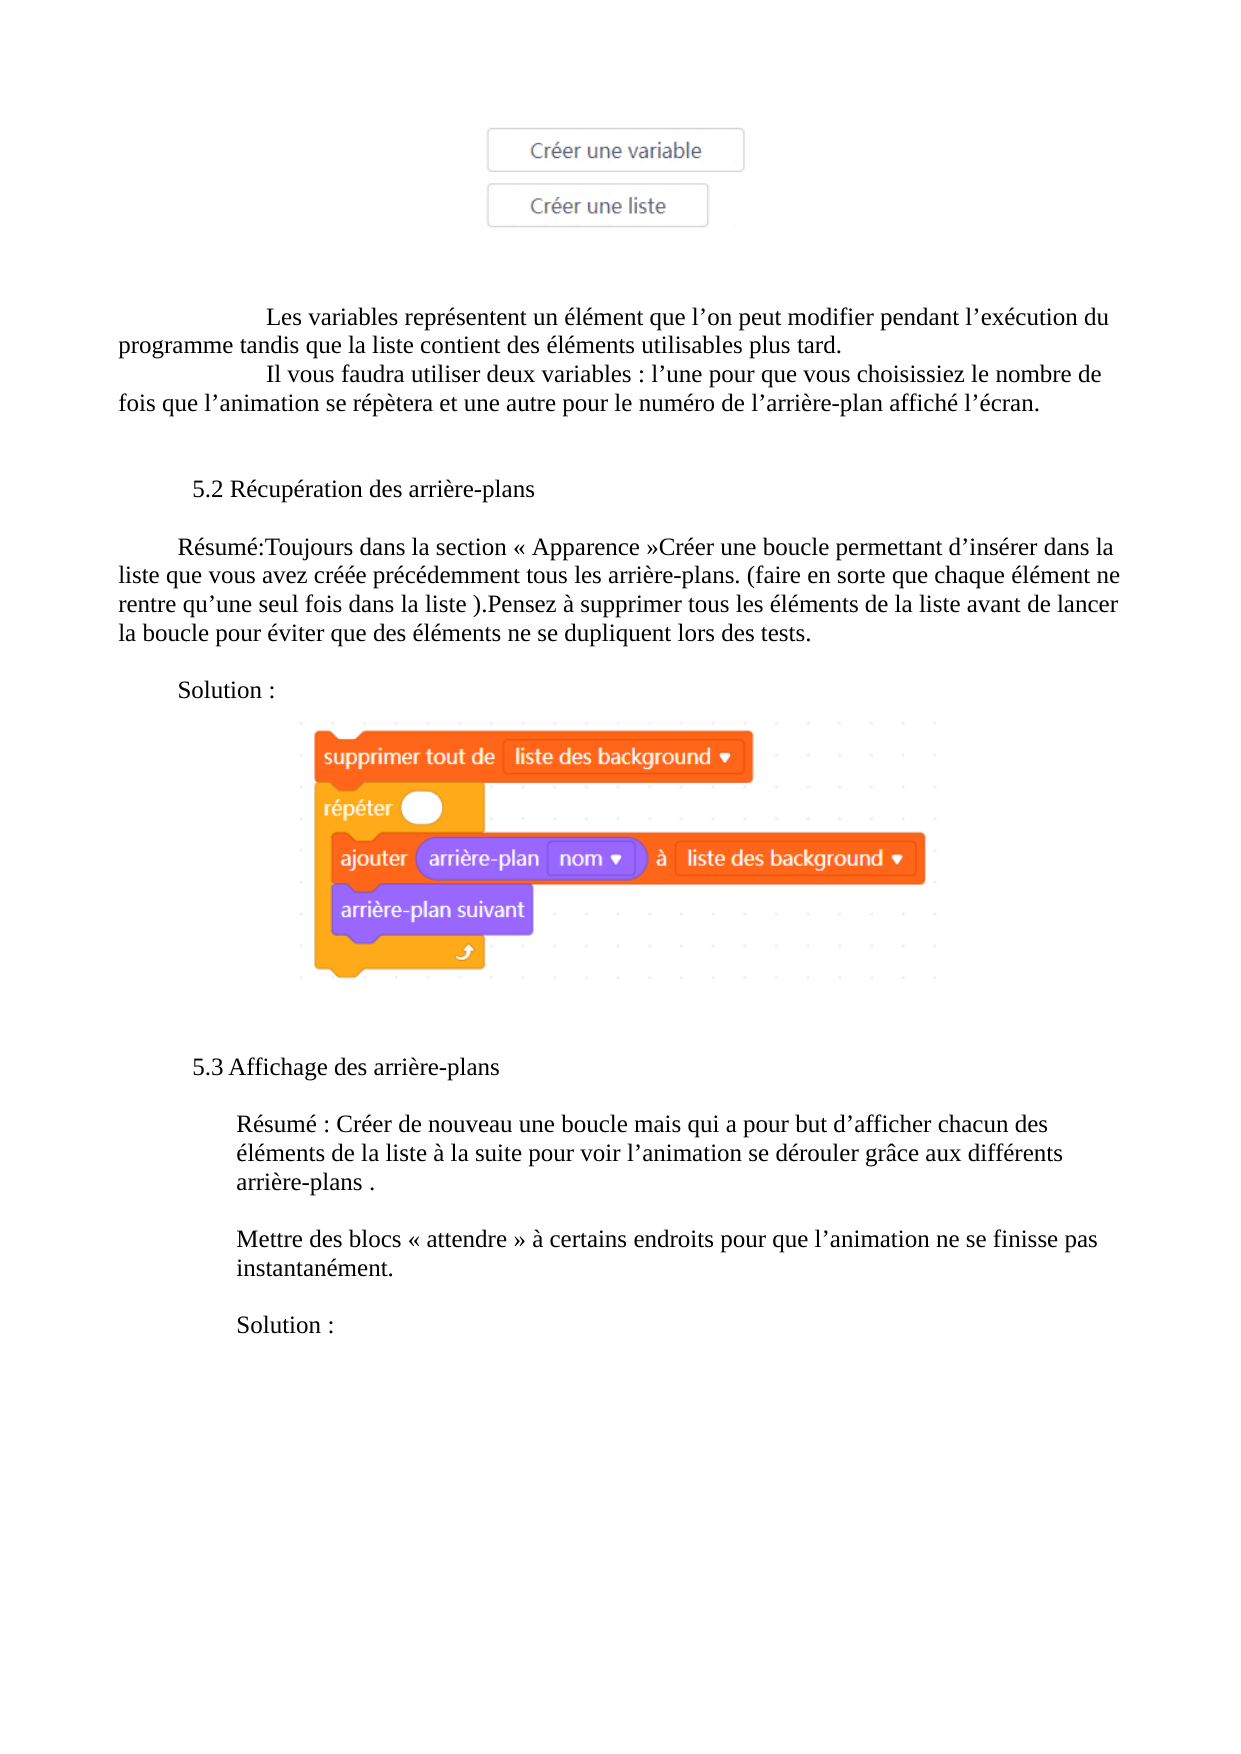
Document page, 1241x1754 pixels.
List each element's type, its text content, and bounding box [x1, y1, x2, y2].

text Il vous faudra utiliser deux variables : l’une pour que vous choisissiez le nombre de fois que l’animation se répètera et une autre pour le numéro de l’arrière-plan affiché l’écran. [118, 359, 1122, 417]
text Solution : [236, 1311, 1122, 1339]
text 5.2 Récupération des arrière-plans [118, 474, 1122, 503]
picture [297, 704, 943, 995]
picture [469, 118, 771, 245]
text Les variables représentent un élément que l’on peut modifier pendant l’exécution du programme tandis que la liste contient des éléments utilisables plus tard. [118, 302, 1122, 359]
text Résumé : Créer de nouveau une boucle mais qui a pour but d’afficher chacun des éléments de la liste à la suite pour voir l’animation se dérouler grâce aux différents arrière-plans . [236, 1109, 1122, 1196]
text 5.3 Affichage des arrière-plans [118, 1052, 1122, 1081]
text Résumé:Toujours dans la section « Apparence »Créer une boucle permettant d’insérer dans la liste que vous avez créée précédemment tous les arrière-plans. (faire en sorte que chaque élément ne rentre qu’une seul fois dans la liste ).Pensez à supprimer tous les éléments de la liste avant de lancer la boucle pour éviter que des éléments ne se dupliquent lors des tests. [118, 532, 1122, 647]
text Solution : [118, 676, 1122, 704]
text Mettre des blocs « attendre » à certains endroits pour que l’animation ne se finisse pas instantanément. [236, 1224, 1122, 1282]
